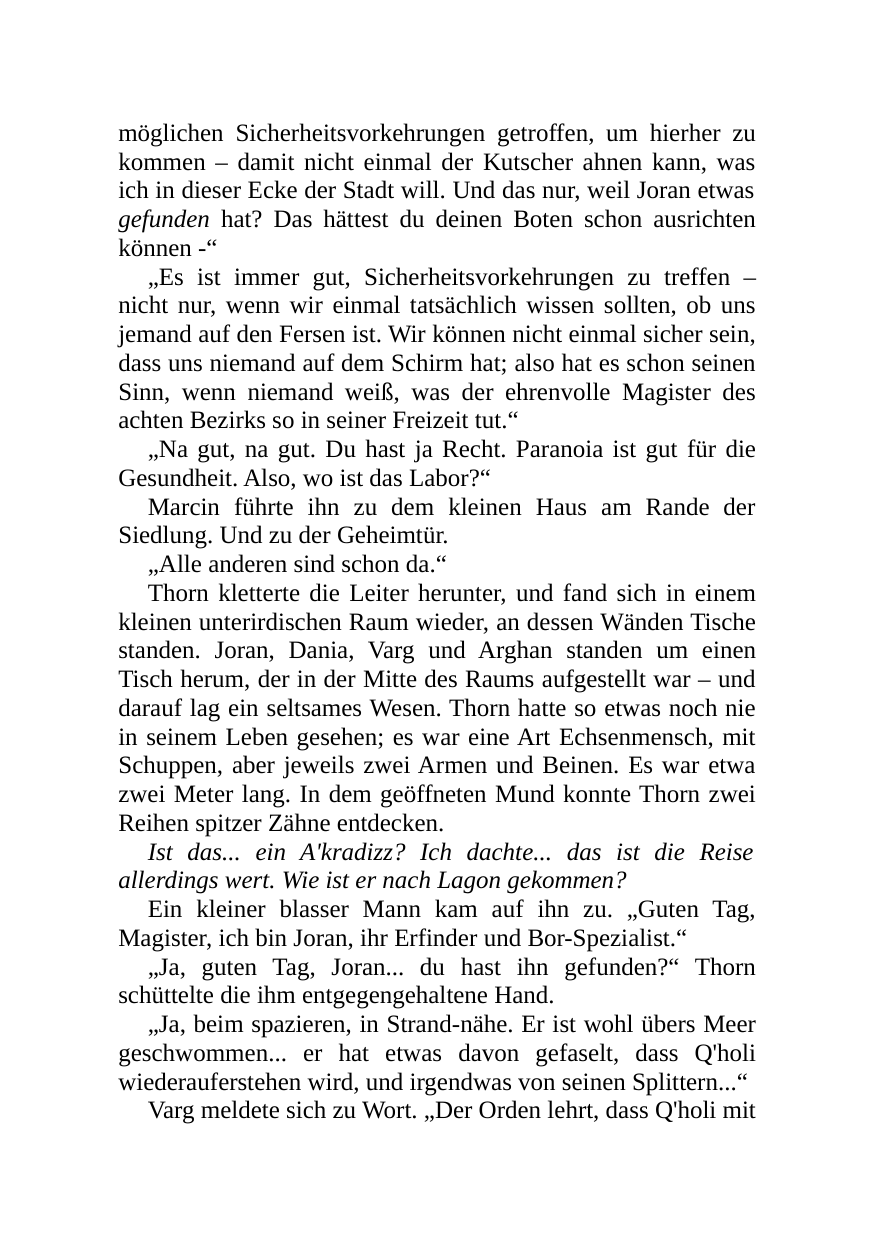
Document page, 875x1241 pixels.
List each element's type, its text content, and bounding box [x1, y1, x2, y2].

text Ist das... ein A'kradizz? Ich dachte... das ist die Reise allerdings wert. Wie ist er nach Lagon gekommen? [118, 837, 756, 894]
text „Alle anderen sind schon da.“ [118, 549, 756, 578]
text Ein kleiner blasser Mann kam auf ihn zu. „Guten Tag, Magister, ich bin Joran, ihr Erfinder und Bor-Spezialist.“ [118, 894, 756, 952]
text möglichen Sicherheitsvorkehrungen getroffen, um hierher zu kommen – damit nicht einmal der Kutscher ahnen kann, was ich in dieser Ecke der Stadt will. Und das nur, weil Joran etwas gefunden hat? Das hättest du deinen Boten schon ausrichten können -“ [118, 118, 756, 262]
text „Na gut, na gut. Du hast ja Recht. Paranoia ist gut für die Gesundheit. Also, wo ist das Labor?“ [118, 434, 756, 492]
text Marcin führte ihn zu dem kleinen Haus am Rande der Siedlung. Und zu der Geheimtür. [118, 492, 756, 549]
text Varg meldete sich zu Wort. „Der Orden lehrt, dass Q'holi mit [118, 1096, 756, 1124]
text Thorn kletterte die Leiter herunter, und fand sich in einem kleinen unterirdischen Raum wieder, an dessen Wänden Tische standen. Joran, Dania, Varg und Arghan standen um einen Tisch herum, der in der Mitte des Raums aufgestellt war – und darauf lag ein seltsames Wesen. Thorn hatte so etwas noch nie in seinem Leben gesehen; es war eine Art Echsenmensch, mit Schuppen, aber jeweils zwei Armen und Beinen. Es war etwa zwei Meter lang. In dem geöffneten Mund konnte Thorn zwei Reihen spitzer Zähne entdecken. [118, 578, 756, 837]
text „Ja, guten Tag, Joran... du hast ihn gefunden?“ Thorn schüttelte die ihm entgegengehaltene Hand. [118, 952, 756, 1009]
text „Ja, beim spazieren, in Strand-nähe. Er ist wohl übers Meer geschwommen... er hat etwas davon gefaselt, dass Q'holi wiederauferstehen wird, und irgendwas von seinen Splittern...“ [118, 1009, 756, 1096]
text „Es ist immer gut, Sicherheitsvorkehrungen zu treffen – nicht nur, wenn wir einmal tatsächlich wissen sollten, ob uns jemand auf den Fersen ist. Wir können nicht einmal sicher sein, dass uns niemand auf dem Schirm hat; also hat es schon seinen Sinn, wenn niemand weiß, was der ehrenvolle Magister des achten Bezirks so in seiner Freizeit tut.“ [118, 262, 756, 434]
